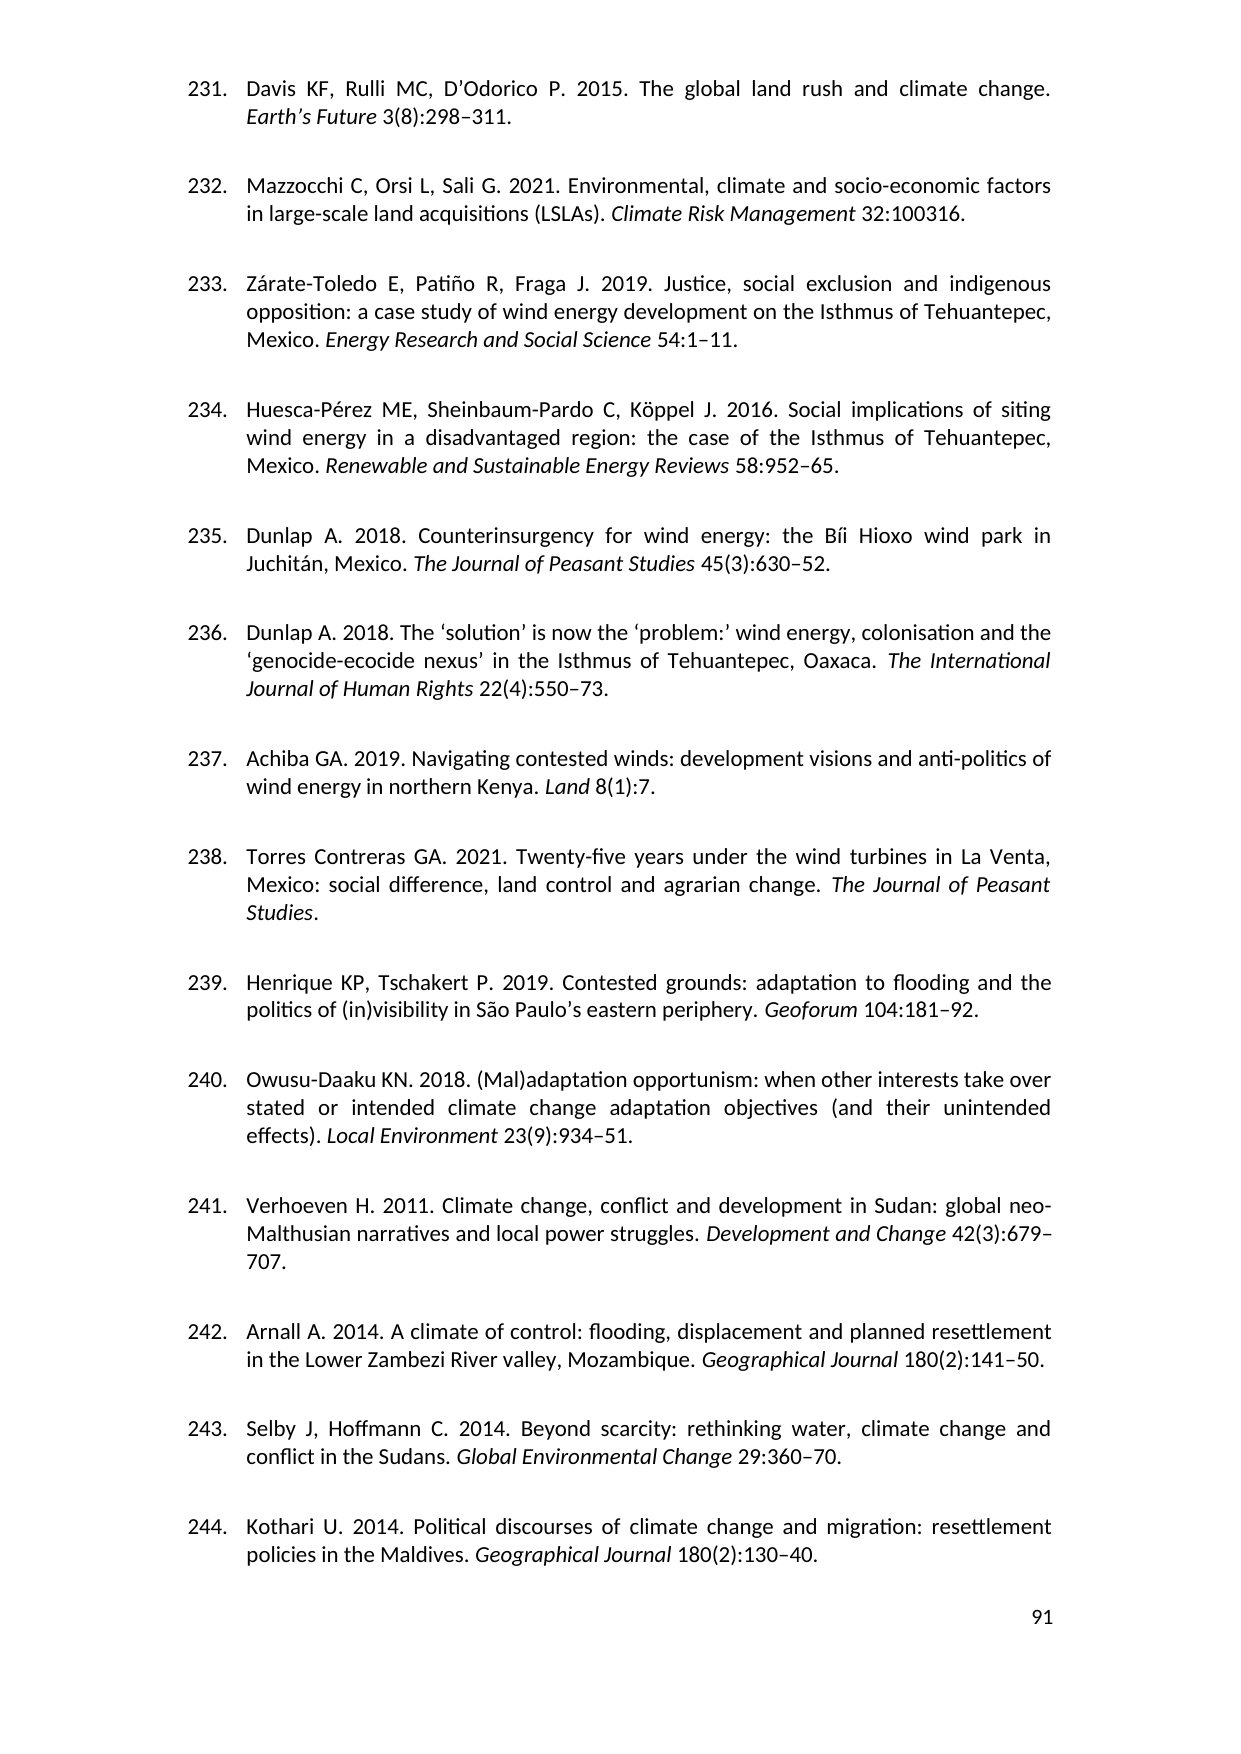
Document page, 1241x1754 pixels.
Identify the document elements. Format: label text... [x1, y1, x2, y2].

text 244. Kothari U. 2014. Political discourses of climate change and migration: resettlement policies in the Maldives. Geographical Journal 180(2):130–40. [187, 1512, 1053, 1568]
text 234. Huesca-Pérez ME, Sheinbaum-Pardo C, Köppel J. 2016. Social implications of siting wind energy in a disadvantaged region: the case of the Isthmus of Tehuantepec, Mexico. Renewable and Sustainable Energy Reviews 58:952–65. [187, 395, 1053, 479]
text 233. Zárate-Toledo E, Patiño R, Fraga J. 2019. Justice, social exclusion and indigenous opposition: a case study of wind energy development on the Isthmus of Tehuantepec, Mexico. Energy Research and Social Science 54:1–11. [187, 269, 1053, 353]
text 237. Achiba GA. 2019. Navigating contested winds: development visions and anti-politics of wind energy in northern Kenya. Land 8(1):7. [187, 744, 1053, 800]
text 231. Davis KF, Rulli MC, D’Odorico P. 2015. The global land rush and climate change. Earth’s Future 3(8):298–311. [187, 74, 1053, 130]
text 235. Dunlap A. 2018. Counterinsurgency for wind energy: the Bíi Hioxo wind park in Juchitán, Mexico. The Journal of Peasant Studies 45(3):630–52. [187, 521, 1053, 577]
text 241. Verhoeven H. 2011. Climate change, conflict and development in Sudan: global neo-Malthusian narratives and local power struggles. Development and Change 42(3):679–707. [187, 1191, 1053, 1275]
text 232. Mazzocchi C, Orsi L, Sali G. 2021. Environmental, climate and socio-economic factors in large-scale land acquisitions (LSLAs). Climate Risk Management 32:100316. [187, 172, 1053, 228]
text 239. Henrique KP, Tschakert P. 2019. Contested grounds: adaptation to flooding and the politics of (in)visibility in São Paulo’s eastern periphery. Geoforum 104:181–92. [187, 968, 1053, 1024]
text 242. Arnall A. 2014. A climate of control: flooding, displacement and planned resettlement in the Lower Zambezi River valley, Mozambique. Geographical Journal 180(2):141–50. [187, 1317, 1053, 1373]
text 236. Dunlap A. 2018. The ‘solution’ is now the ‘problem:’ wind energy, colonisation and the ‘genocide-ecocide nexus’ in the Isthmus of Tehuantepec, Oaxaca. The International Journal of Human Rights 22(4):550–73. [187, 618, 1053, 702]
text 240. Owusu-Daaku KN. 2018. (Mal)adaptation opportunism: when other interests take over stated or intended climate change adaptation objectives (and their unintended effects). Local Environment 23(9):934–51. [187, 1065, 1053, 1149]
text 243. Selby J, Hoffmann C. 2014. Beyond scarcity: rethinking water, climate change and conflict in the Sudans. Global Environmental Change 29:360–70. [187, 1414, 1053, 1471]
text 238. Torres Contreras GA. 2021. Twenty-five years under the wind turbines in La Venta, Mexico: social difference, land control and agrarian change. The Journal of Peasant Studies. [187, 842, 1053, 926]
